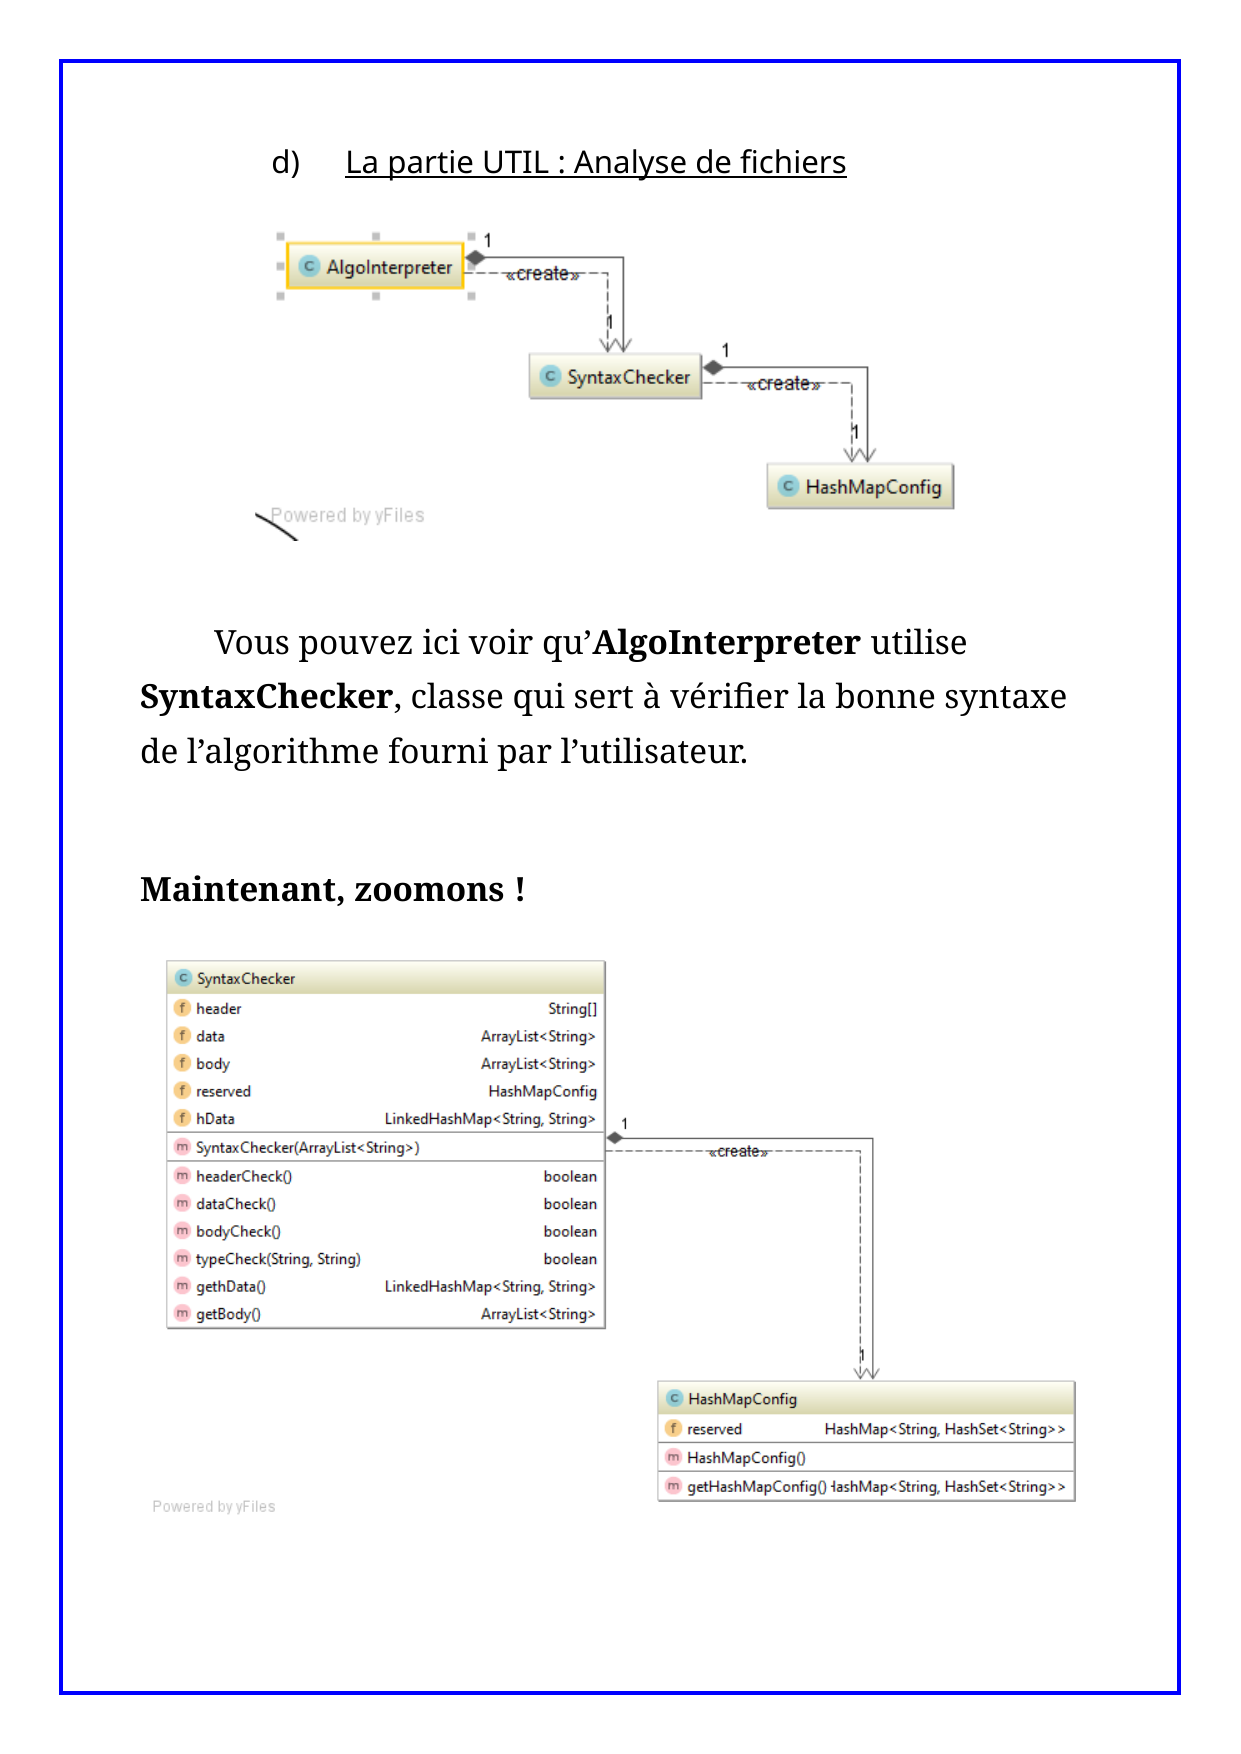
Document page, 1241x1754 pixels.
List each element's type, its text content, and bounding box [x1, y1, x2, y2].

picture [140, 934, 1101, 1527]
text Vous pouvez ici voir qu’AlgoInterpreter utilise SyntaxChecker, classe qui sert à vérifier la bonne syntaxe de l’algorithme fourni par l’utilisateur. [140, 618, 1100, 773]
subtitle La partie UTIL : Analyse de fichiers [271, 140, 1100, 183]
picture [255, 195, 985, 541]
text Maintenant, zoomons ! [140, 866, 1100, 911]
